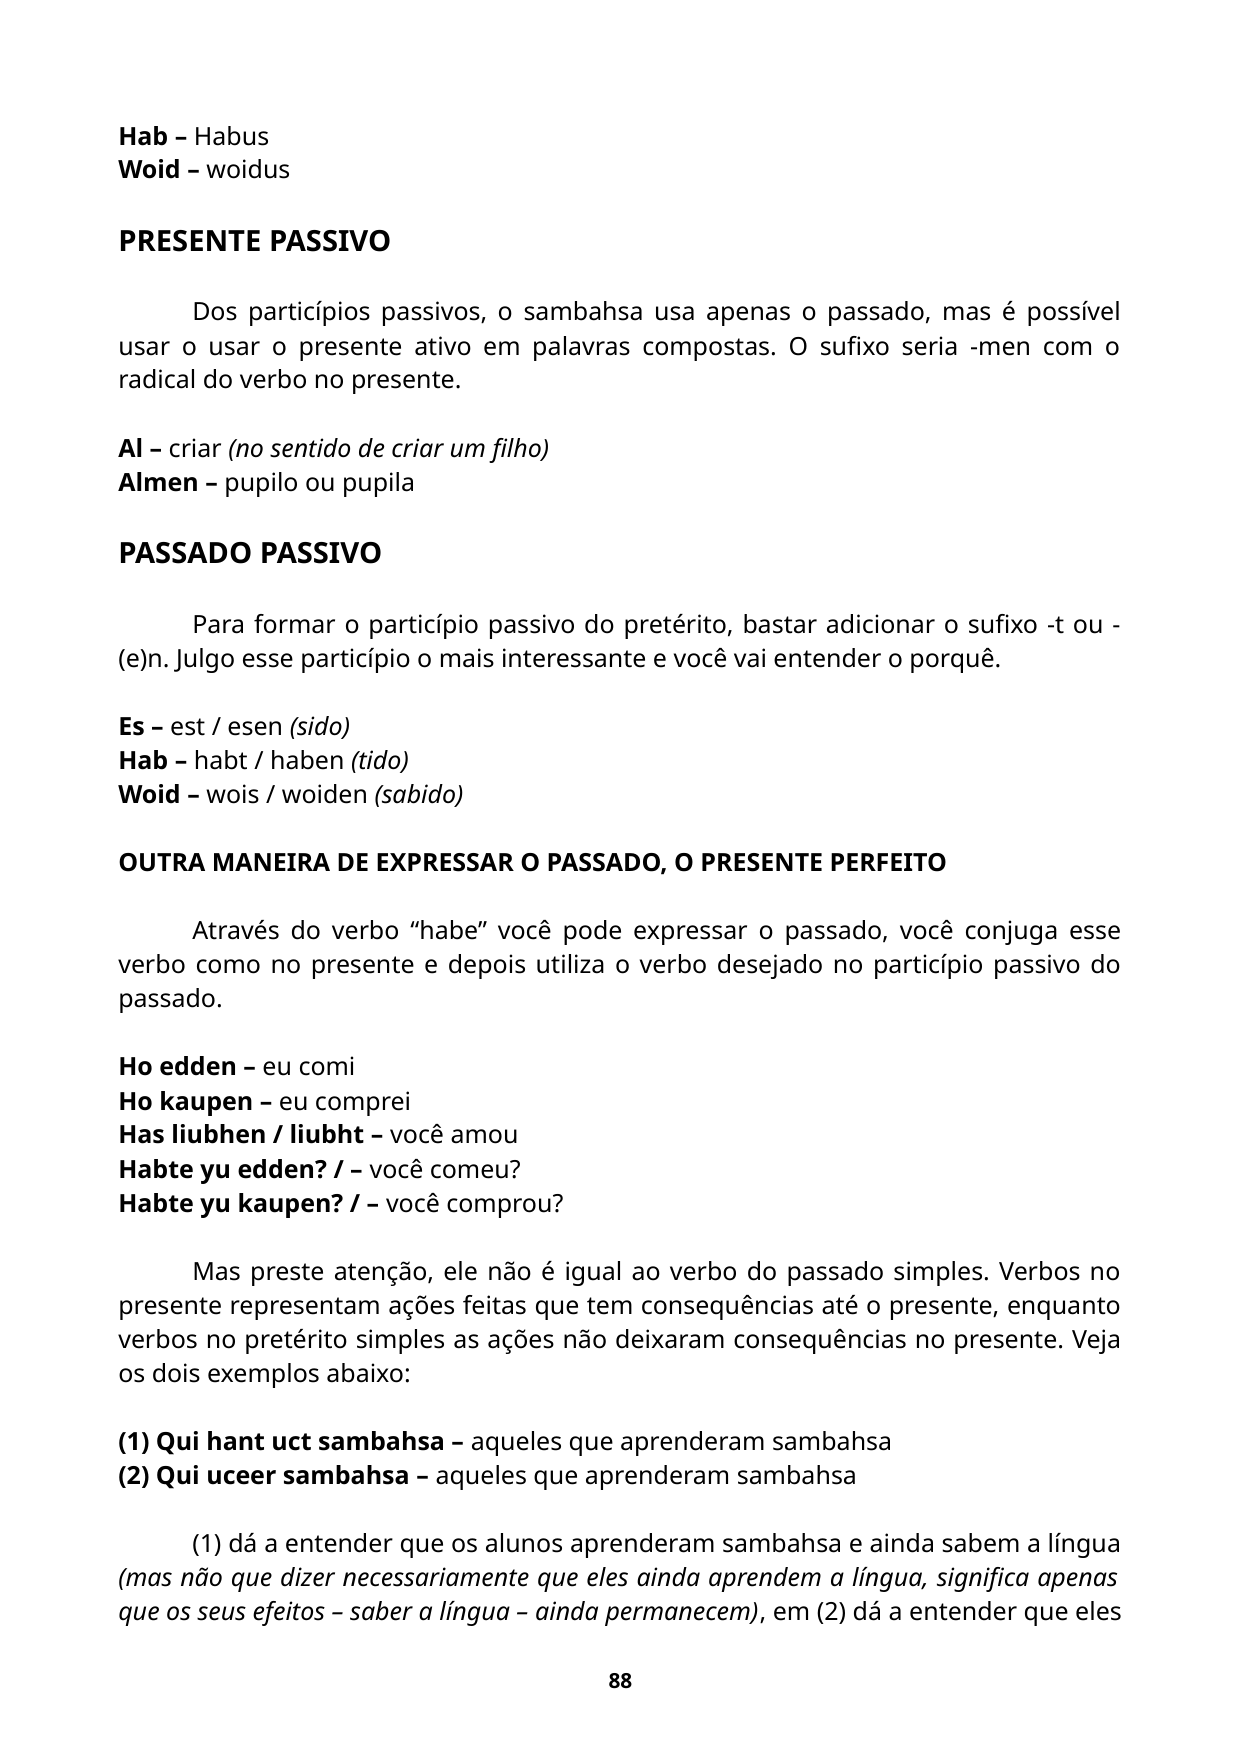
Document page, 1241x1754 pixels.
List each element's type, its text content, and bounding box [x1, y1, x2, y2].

text Hab – habt / haben (tido) [118, 742, 1122, 777]
text Es – est / esen (sido) [118, 708, 1122, 742]
text (1) Qui hant uct sambahsa – aqueles que aprenderam sambahsa [118, 1424, 1122, 1458]
text Habte yu edden? / – você comeu? [118, 1151, 1122, 1185]
subtitle OUTRA MANEIRA DE EXPRESSAR O PASSADO, O PRESENTE PERFEITO [118, 845, 1122, 879]
text Hab – Habus [118, 118, 1122, 152]
text Al – criar (no sentido de criar um filho) [118, 430, 1122, 464]
text Woid – woidus [118, 152, 1122, 186]
text Ho edden – eu comi [118, 1049, 1122, 1083]
text Ho kaupen – eu comprei [118, 1083, 1122, 1117]
text Através do verbo “habe” você pode expressar o passado, você conjuga esse verbo como no presente e depois utiliza o verbo desejado no particípio passivo do passado. [118, 913, 1122, 1015]
text Almen – pupilo ou pupila [118, 464, 1122, 498]
subtitle PRESENTE PASSIVO [118, 220, 1122, 260]
text Woid – wois / woiden (sabido) [118, 777, 1122, 811]
text (1) dá a entender que os alunos aprenderam sambahsa e ainda sabem a língua (mas não que dizer necessariamente que eles ainda aprendem a língua, significa apenas que os seus efeitos – saber a língua – ainda permanecem), em (2) dá a entender que eles [118, 1526, 1122, 1628]
text Dos particípios passivos, o sambahsa usa apenas o passado, mas é possível usar o usar o presente ativo em palavras compostas. O sufixo seria -men com o radical do verbo no presente. [118, 294, 1122, 396]
text (2) Qui uceer sambahsa – aqueles que aprenderam sambahsa [118, 1458, 1122, 1492]
text Has liubhen / liubht – você amou [118, 1117, 1122, 1151]
text Habte yu kaupen? / – você comprou? [118, 1185, 1122, 1219]
text Mas preste atenção, ele não é igual ao verbo do passado simples. Verbos no presente representam ações feitas que tem consequências até o presente, enquanto verbos no pretérito simples as ações não deixaram consequências no presente. Veja os dois exemplos abaixo: [118, 1253, 1122, 1390]
text Para formar o particípio passivo do pretérito, bastar adicionar o sufixo -t ou -(e)n. Julgo esse particípio o mais interessante e você vai entender o porquê. [118, 606, 1122, 674]
subtitle PASSADO PASSIVO [118, 532, 1122, 572]
